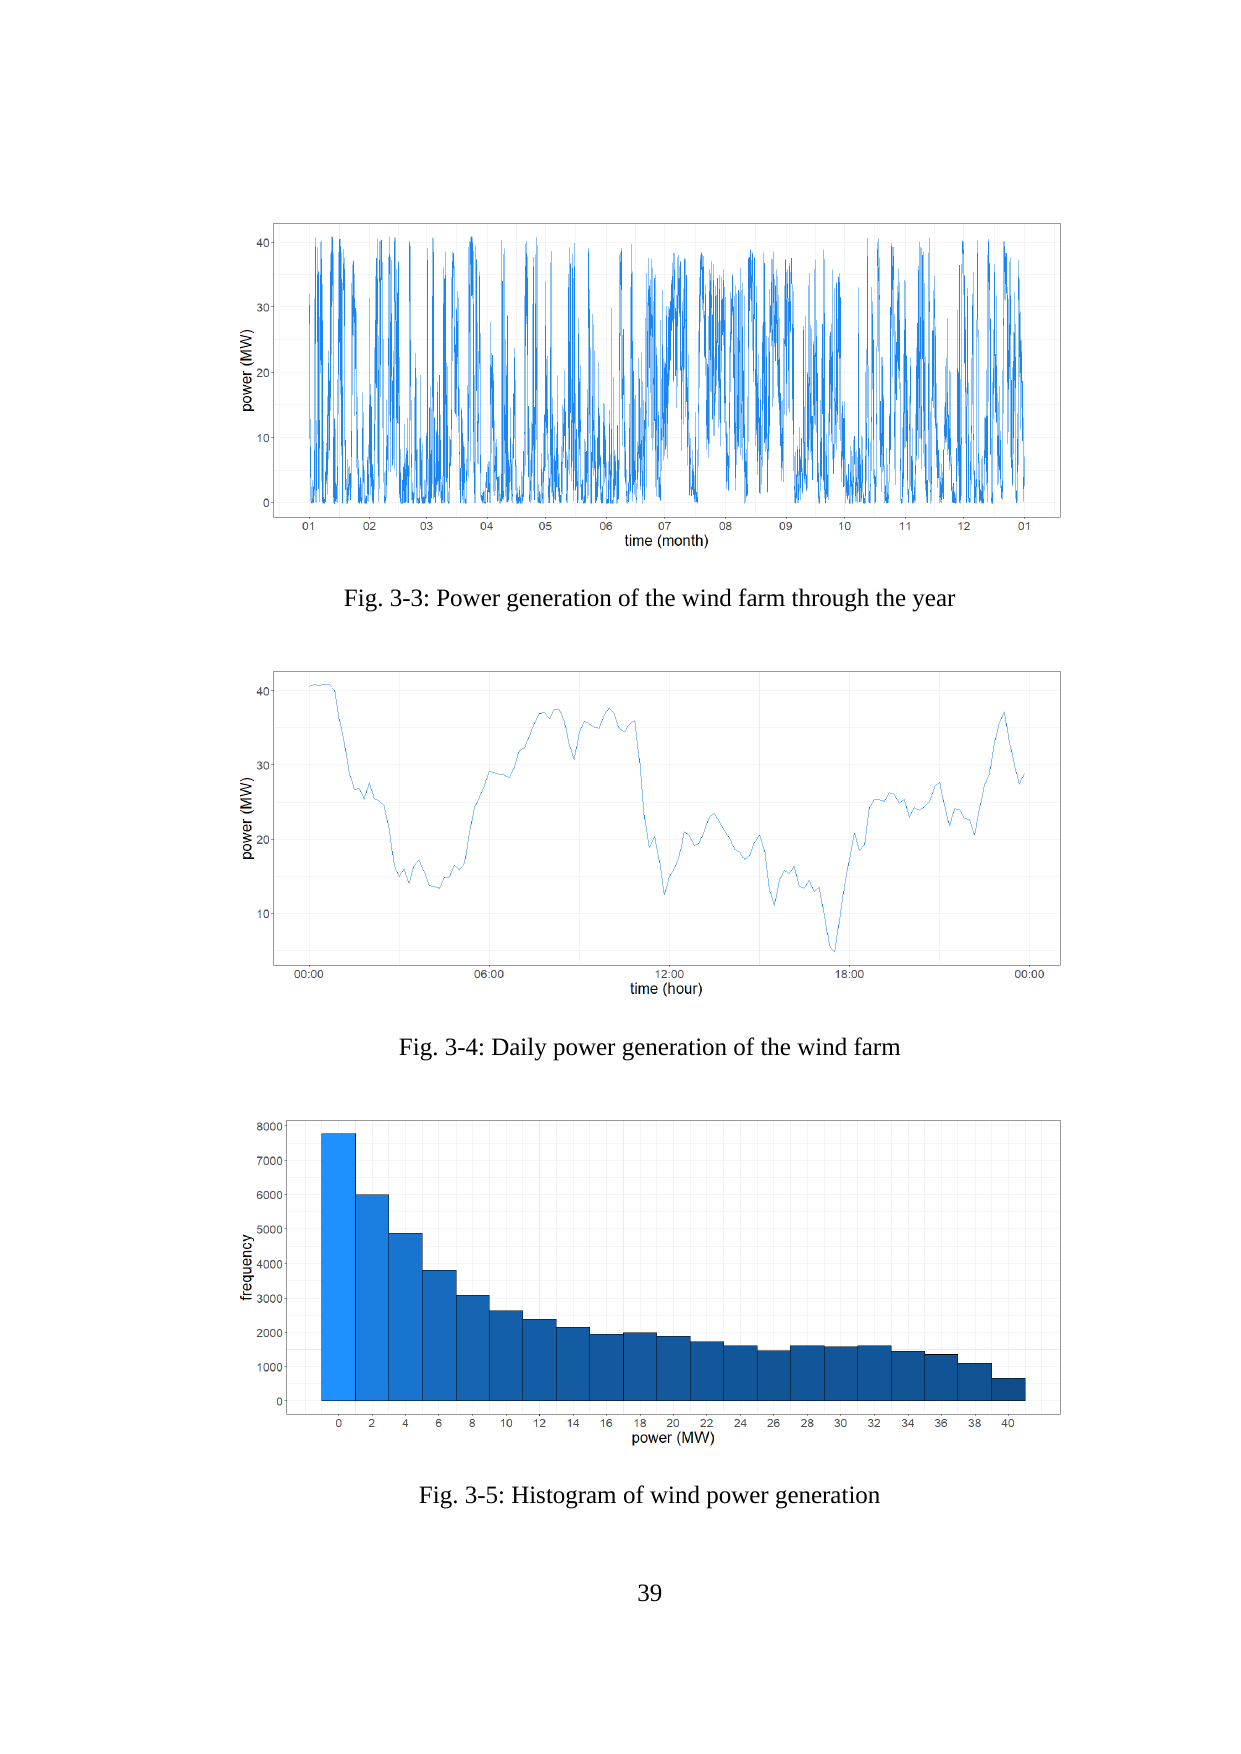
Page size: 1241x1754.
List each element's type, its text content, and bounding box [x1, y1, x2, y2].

text Fig. 3-3: Power generation of the wind farm through the year [236, 583, 1063, 612]
picture [236, 668, 1064, 999]
text Fig. 3-5: Histogram of wind power generation [236, 1480, 1063, 1509]
picture [236, 1116, 1064, 1448]
text Fig. 3-4: Daily power generation of the wind farm [236, 1032, 1063, 1060]
picture [236, 219, 1064, 551]
